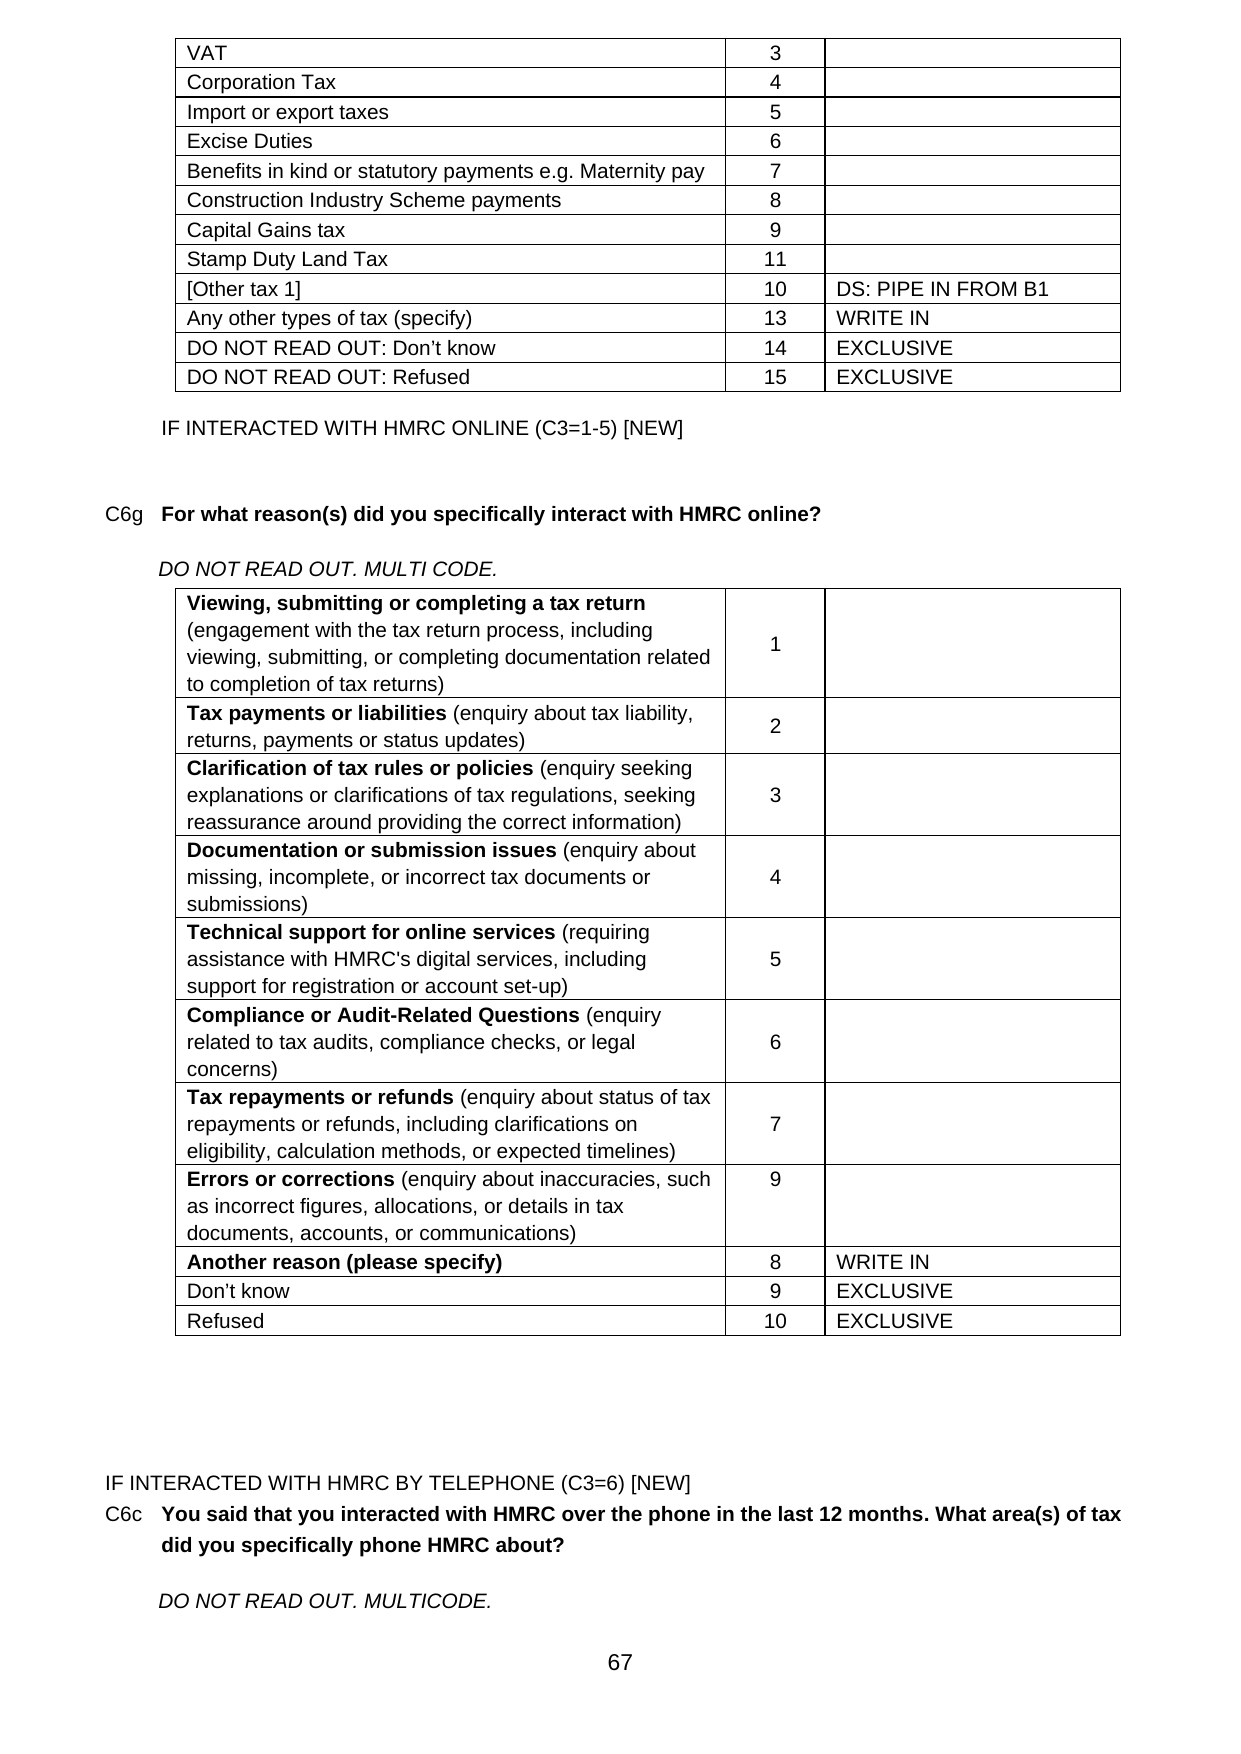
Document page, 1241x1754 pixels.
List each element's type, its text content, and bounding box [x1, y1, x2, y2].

table_cell [826, 1165, 1120, 1246]
table_cell 8 [726, 1247, 824, 1276]
table_cell EXCLUSIVE [826, 1277, 1120, 1305]
table_cell Construction Industry Scheme payments [176, 186, 725, 214]
table_cell 3 [726, 754, 824, 835]
table_cell [826, 754, 1120, 835]
table_header Viewing, submitting or completing a tax return (engagement with the tax return process, including viewing, submitting, or completing documentation related to completion of tax returns) [176, 589, 725, 697]
table_cell Excise Duties [176, 127, 725, 155]
table_cell 7 [726, 1083, 824, 1164]
table_cell WRITE IN [826, 304, 1120, 332]
subtitle do not read out. multicode. [158, 1588, 1135, 1619]
table_cell Import or export taxes [176, 98, 725, 126]
table_cell 9 [726, 1277, 824, 1305]
table_cell [826, 918, 1120, 999]
subtitle do not read out. multi code. [158, 557, 1135, 588]
table_cell 15 [726, 363, 824, 391]
table_cell Errors or corrections (enquiry about inaccuracies, such as incorrect figures, allocations, or details in tax documents, accounts, or communications) [176, 1165, 725, 1246]
table_cell 3 [726, 39, 824, 67]
table_cell [826, 1000, 1120, 1082]
table_cell [826, 39, 1120, 67]
table_cell Capital Gains tax [176, 215, 725, 244]
table_cell WRITE IN [826, 1247, 1120, 1276]
table_cell EXCLUSIVE [826, 1306, 1120, 1334]
table_cell 4 [726, 836, 824, 917]
table_cell 5 [726, 98, 824, 126]
table_cell Don’t know [176, 1277, 725, 1305]
table_cell 9 [726, 215, 824, 244]
table_cell Any other types of tax (specify) [176, 304, 725, 332]
table_cell Technical support for online services (requiring assistance with HMRC's digital services, including support for registration or account set-up) [176, 918, 725, 999]
table_cell [826, 186, 1120, 214]
subtitle C6c You said that you interacted with HMRC over the phone in the last 12 months. What area(s) of tax did you specifically phone HMRC about? [105, 1502, 1135, 1564]
table_cell 11 [726, 245, 824, 273]
table_cell Benefits in kind or statutory payments e.g. Maternity pay [176, 156, 725, 185]
table_cell Clarification of tax rules or policies (enquiry seeking explanations or clarifications of tax regulations, seeking reassurance around providing the correct information) [176, 754, 725, 835]
table_cell 4 [726, 68, 824, 96]
table_cell Documentation or submission issues (enquiry about missing, incomplete, or incorrect tax documents or submissions) [176, 836, 725, 917]
table_cell Tax repayments or refunds (enquiry about status of tax repayments or refunds, including clarifications on eligibility, calculation methods, or expected timelines) [176, 1083, 725, 1164]
table_header 1 [726, 589, 824, 697]
table_cell DO NOT READ OUT: Refused [176, 363, 725, 391]
table_cell 8 [726, 186, 824, 214]
subtitle if interacted with hmrc online (C3=1-5) [new] [161, 416, 1135, 447]
table_cell 7 [726, 156, 824, 185]
subtitle if interacted with hmrc by telephone (c3=6) [NEW] [105, 1471, 1135, 1502]
table_cell 5 [726, 918, 824, 999]
table_cell VAT [176, 39, 725, 67]
table_cell 9 [726, 1165, 824, 1246]
table_cell [826, 215, 1120, 244]
table_cell Another reason (please specify) [176, 1247, 725, 1276]
table_cell Corporation Tax [176, 68, 725, 96]
table_cell [826, 98, 1120, 126]
table_cell Refused [176, 1306, 725, 1334]
table_cell 13 [726, 304, 824, 332]
table_cell EXCLUSIVE [826, 333, 1120, 362]
table_cell 6 [726, 1000, 824, 1082]
table_cell [826, 245, 1120, 273]
table_cell [826, 1083, 1120, 1164]
table_cell Stamp Duty Land Tax [176, 245, 725, 273]
table_cell [826, 156, 1120, 185]
table_cell [826, 68, 1120, 96]
table_cell [826, 127, 1120, 155]
table_cell DS: PIPE IN FROM B1 [826, 274, 1120, 303]
table_cell 10 [726, 1306, 824, 1334]
table_cell 6 [726, 127, 824, 155]
table_cell 2 [726, 698, 824, 752]
table_cell 14 [726, 333, 824, 362]
table_header [826, 589, 1120, 697]
subtitle C6g For what reason(s) did you specifically interact with HMRC online? [105, 502, 1135, 533]
table_cell Tax payments or liabilities (enquiry about tax liability, returns, payments or status updates) [176, 698, 725, 752]
table_cell Compliance or Audit-Related Questions (enquiry related to tax audits, compliance checks, or legal concerns) [176, 1000, 725, 1082]
table_cell 10 [726, 274, 824, 303]
table_cell [Other tax 1] [176, 274, 725, 303]
table_cell DO NOT READ OUT: Don’t know [176, 333, 725, 362]
table_cell EXCLUSIVE [826, 363, 1120, 391]
table_cell [826, 836, 1120, 917]
table_cell [826, 698, 1120, 752]
